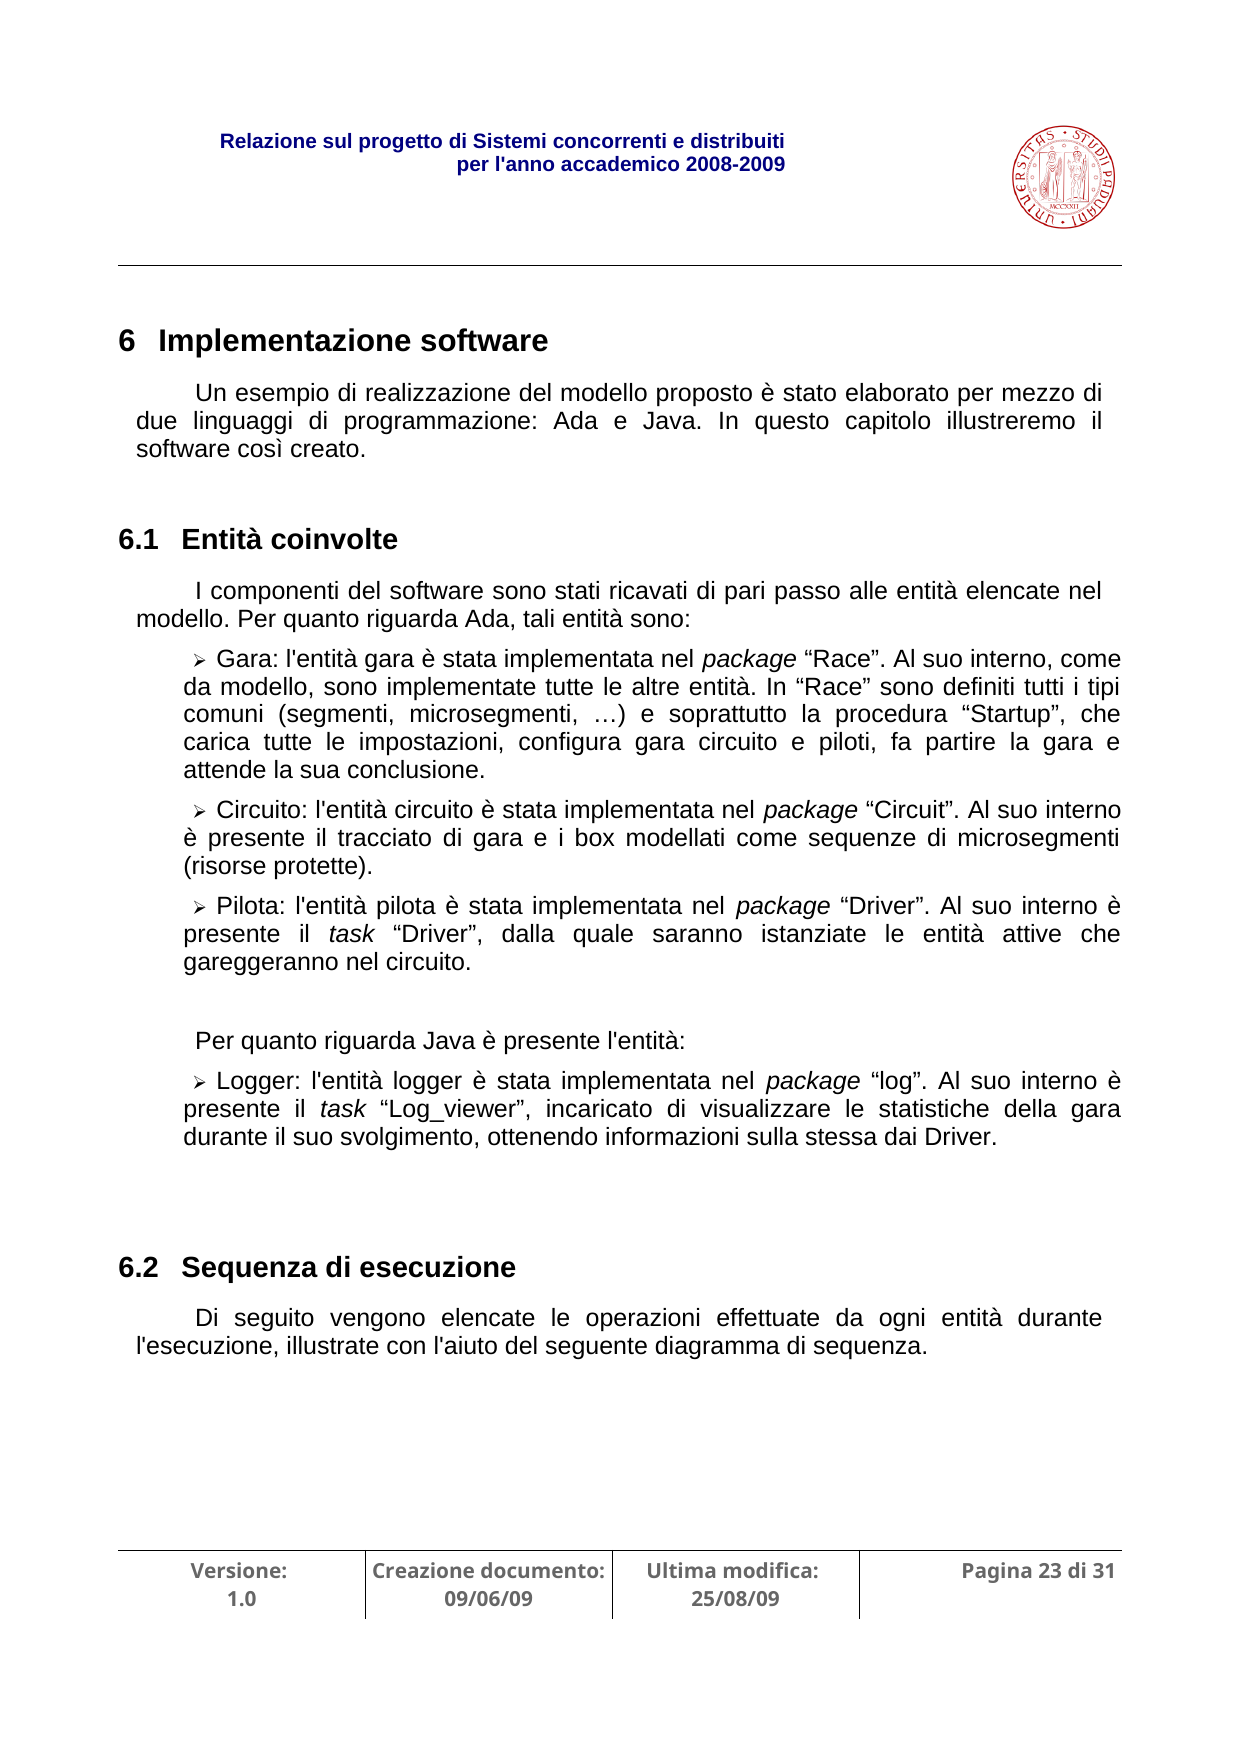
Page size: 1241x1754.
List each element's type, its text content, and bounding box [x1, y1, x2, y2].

list Gara: l'entità gara è stata implementata nel package “Race”. Al suo interno, come da modello, sono implementate tutte le altre entità. In “Race” sono definiti tutti i tipi comuni (segmenti, microsegmenti, …) e soprattutto la procedura “Startup”, che carica tutte le impostazioni, configura gara circuito e piloti, fa partire la gara e attende la sua conclusione. [183, 644, 1122, 784]
list Logger: l'entità logger è stata implementata nel package “log”. Al suo interno è presente il task “Log_viewer”, incaricato di visualizzare le statistiche della gara durante il suo svolgimento, ottenendo informazioni sulla stessa dai Driver. [183, 1067, 1122, 1150]
subtitle Sequenza di esecuzione [118, 1251, 1122, 1283]
text Un esempio di realizzazione del modello proposto è stato elaborato per mezzo di due linguaggi di programmazione: Ada e Java. In questo capitolo illustreremo il software così creato. [136, 379, 1104, 463]
text Per quanto riguarda Java è presente l'entità: [136, 1027, 1104, 1055]
text Di seguito vengono elencate le operazioni effettuate da ogni entità durante l'esecuzione, illustrate con l'aiuto del seguente diagramma di sequenza. [136, 1304, 1104, 1360]
picture [1010, 123, 1117, 231]
subtitle Implementazione software [118, 323, 1122, 358]
list Circuito: l'entità circuito è stata implementata nel package “Circuit”. Al suo interno è presente il tracciato di gara e i box modellati come sequenze di microsegmenti (risorse protette). [183, 796, 1122, 879]
text I componenti del software sono stati ricavati di pari passo alle entità elencate nel modello. Per quanto riguarda Ada, tali entità sono: [136, 577, 1104, 632]
subtitle Entità coinvolte [118, 523, 1122, 556]
list Pilota: l'entità pilota è stata implementata nel package “Driver”. Al suo interno è presente il task “Driver”, dalla quale saranno istanziate le entità attive che gareggeranno nel circuito. [183, 891, 1122, 975]
